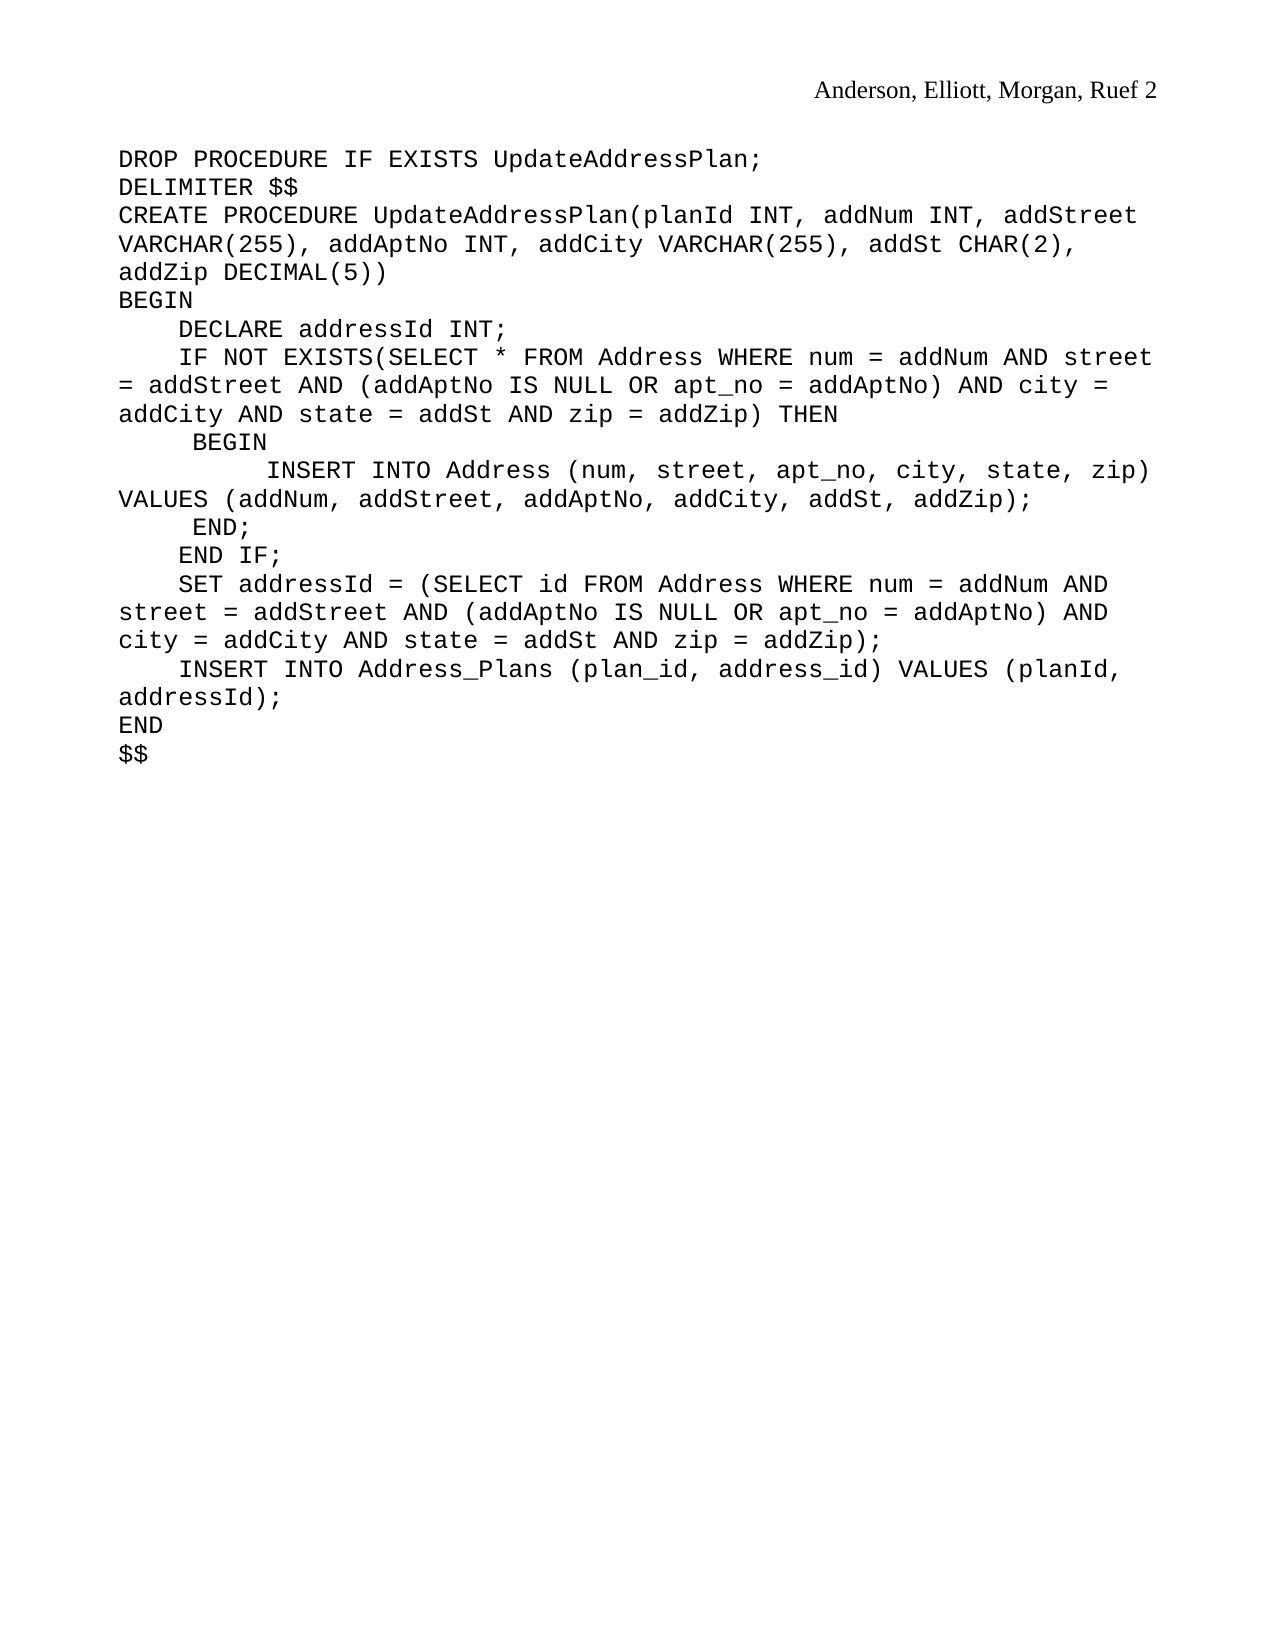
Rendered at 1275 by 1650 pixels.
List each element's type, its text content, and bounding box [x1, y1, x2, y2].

text DECLARE addressId INT; [118, 316, 1157, 345]
text CREATE PROCEDURE UpdateAddressPlan(planId INT, addNum INT, addStreet VARCHAR(255), addAptNo INT, addCity VARCHAR(255), addSt CHAR(2), addZip DECIMAL(5)) [118, 203, 1157, 288]
text DELIMITER $$ [118, 175, 1157, 203]
text DROP PROCEDURE IF EXISTS UpdateAddressPlan; [118, 146, 1157, 175]
text SET addressId = (SELECT id FROM Address WHERE num = addNum AND street = addStreet AND (addAptNo IS NULL OR apt_no = addAptNo) AND city = addCity AND state = addSt AND zip = addZip); [118, 571, 1157, 656]
text INSERT INTO Address (num, street, apt_no, city, state, zip) VALUES (addNum, addStreet, addAptNo, addCity, addSt, addZip); [118, 458, 1157, 515]
text $$ [118, 741, 1157, 770]
text END IF; [118, 543, 1157, 571]
text INSERT INTO Address_Plans (plan_id, address_id) VALUES (planId, addressId); [118, 656, 1157, 713]
text BEGIN [118, 430, 1157, 458]
text END; [118, 515, 1157, 543]
text END [118, 713, 1157, 741]
text IF NOT EXISTS(SELECT * FROM Address WHERE num = addNum AND street = addStreet AND (addAptNo IS NULL OR apt_no = addAptNo) AND city = addCity AND state = addSt AND zip = addZip) THEN [118, 345, 1157, 430]
text BEGIN [118, 288, 1157, 316]
